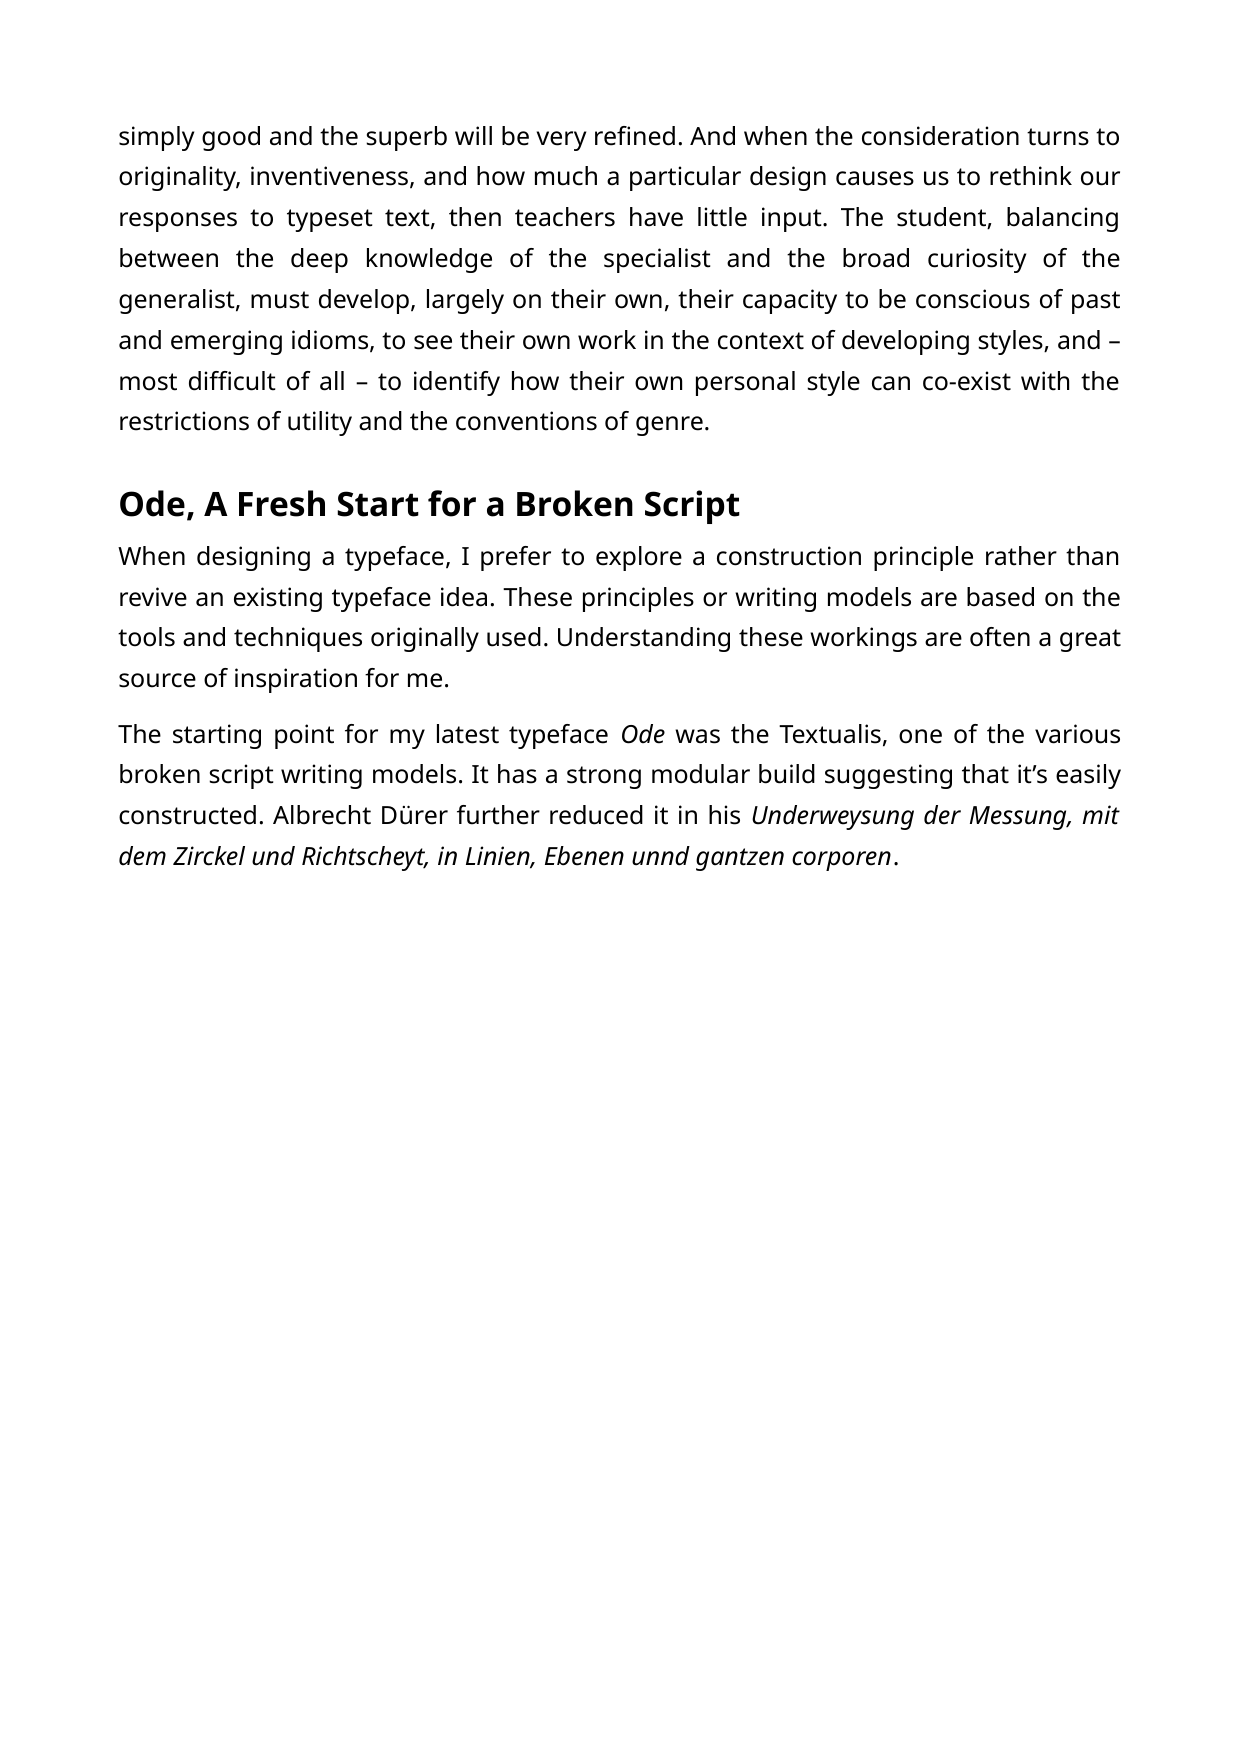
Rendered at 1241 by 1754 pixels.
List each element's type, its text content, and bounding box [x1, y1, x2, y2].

text The starting point for my latest typeface Ode was the Textualis, one of the various broken script writing models. It has a strong modular build suggesting that it’s easily constructed. Albrecht Dürer further reduced it in his Underweysung der Messung, mit dem Zirckel und Richtscheyt, in Linien, Ebenen unnd gantzen corporen. [118, 716, 1122, 873]
text When designing a typeface, I prefer to explore a construction principle rather than revive an existing typeface idea. These principles or writing models are based on the tools and techniques originally used. Understanding these workings are often a great source of inspiration for me. [118, 538, 1122, 695]
text simply good and the superb will be very refined. And when the consideration turns to originality, inventiveness, and how much a particular design causes us to rethink our responses to typeset text, then teachers have little input. The student, balancing between the deep knowledge of the specialist and the broad curiosity of the generalist, must develop, largely on their own, their capacity to be conscious of past and emerging idioms, to see their own work in the context of developing styles, and – most difficult of all – to identify how their own personal style can co-exist with the restrictions of utility and the conventions of genre. [118, 118, 1122, 438]
subtitle Ode, A Fresh Start for a Broken Script [118, 480, 1122, 526]
